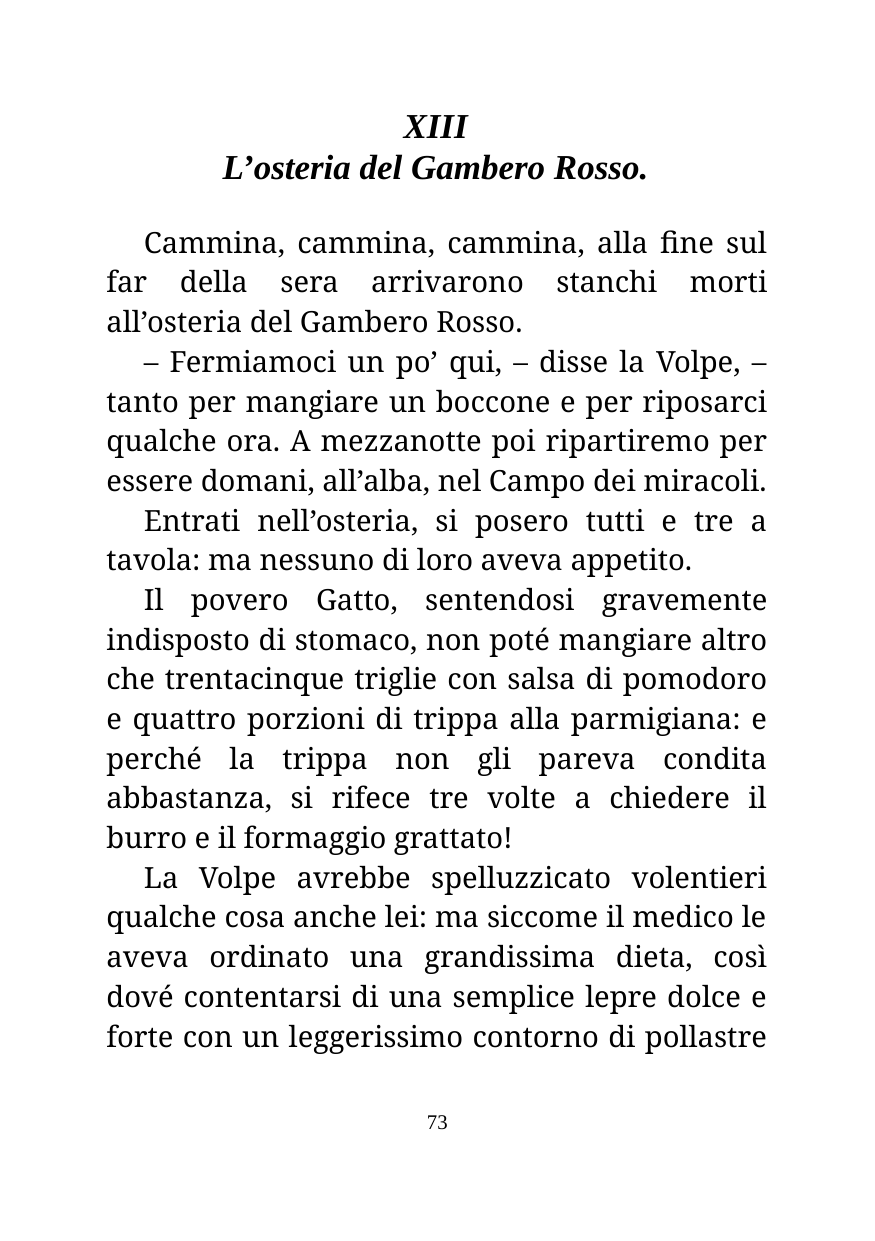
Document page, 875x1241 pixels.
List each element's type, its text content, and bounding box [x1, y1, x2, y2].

text Entrati nell’osteria, si posero tutti e tre a tavola: ma nessuno di loro aveva appetito. [106, 500, 768, 579]
text La Volpe avrebbe spelluzzicato volentieri qualche cosa anche lei: ma siccome il medico le aveva ordinato una grandissima dieta, così dové contentarsi di una semplice lepre dolce e forte con un leggerissimo contorno di pollastre [106, 857, 768, 1056]
text Cammina, cammina, cammina, alla fine sul far della sera arrivarono stanchi morti all’osteria del Gambero Rosso. [106, 222, 768, 341]
text Il povero Gatto, sentendosi gravemente indisposto di stomaco, non poté mangiare altro che trentacinque triglie con salsa di pomodoro e quattro porzioni di trippa alla parmigiana: e perché la trippa non gli pareva condita abbastanza, si rifece tre volte a chiedere il burro e il formaggio grattato! [106, 579, 768, 857]
subtitle XIII L’osteria del Gambero Rosso. [106, 106, 768, 187]
text – Fermiamoci un po’ qui, – disse la Volpe, – tanto per mangiare un boccone e per riposarci qualche ora. A mezzanotte poi ripartiremo per essere domani, all’alba, nel Campo dei miracoli. [106, 341, 768, 500]
